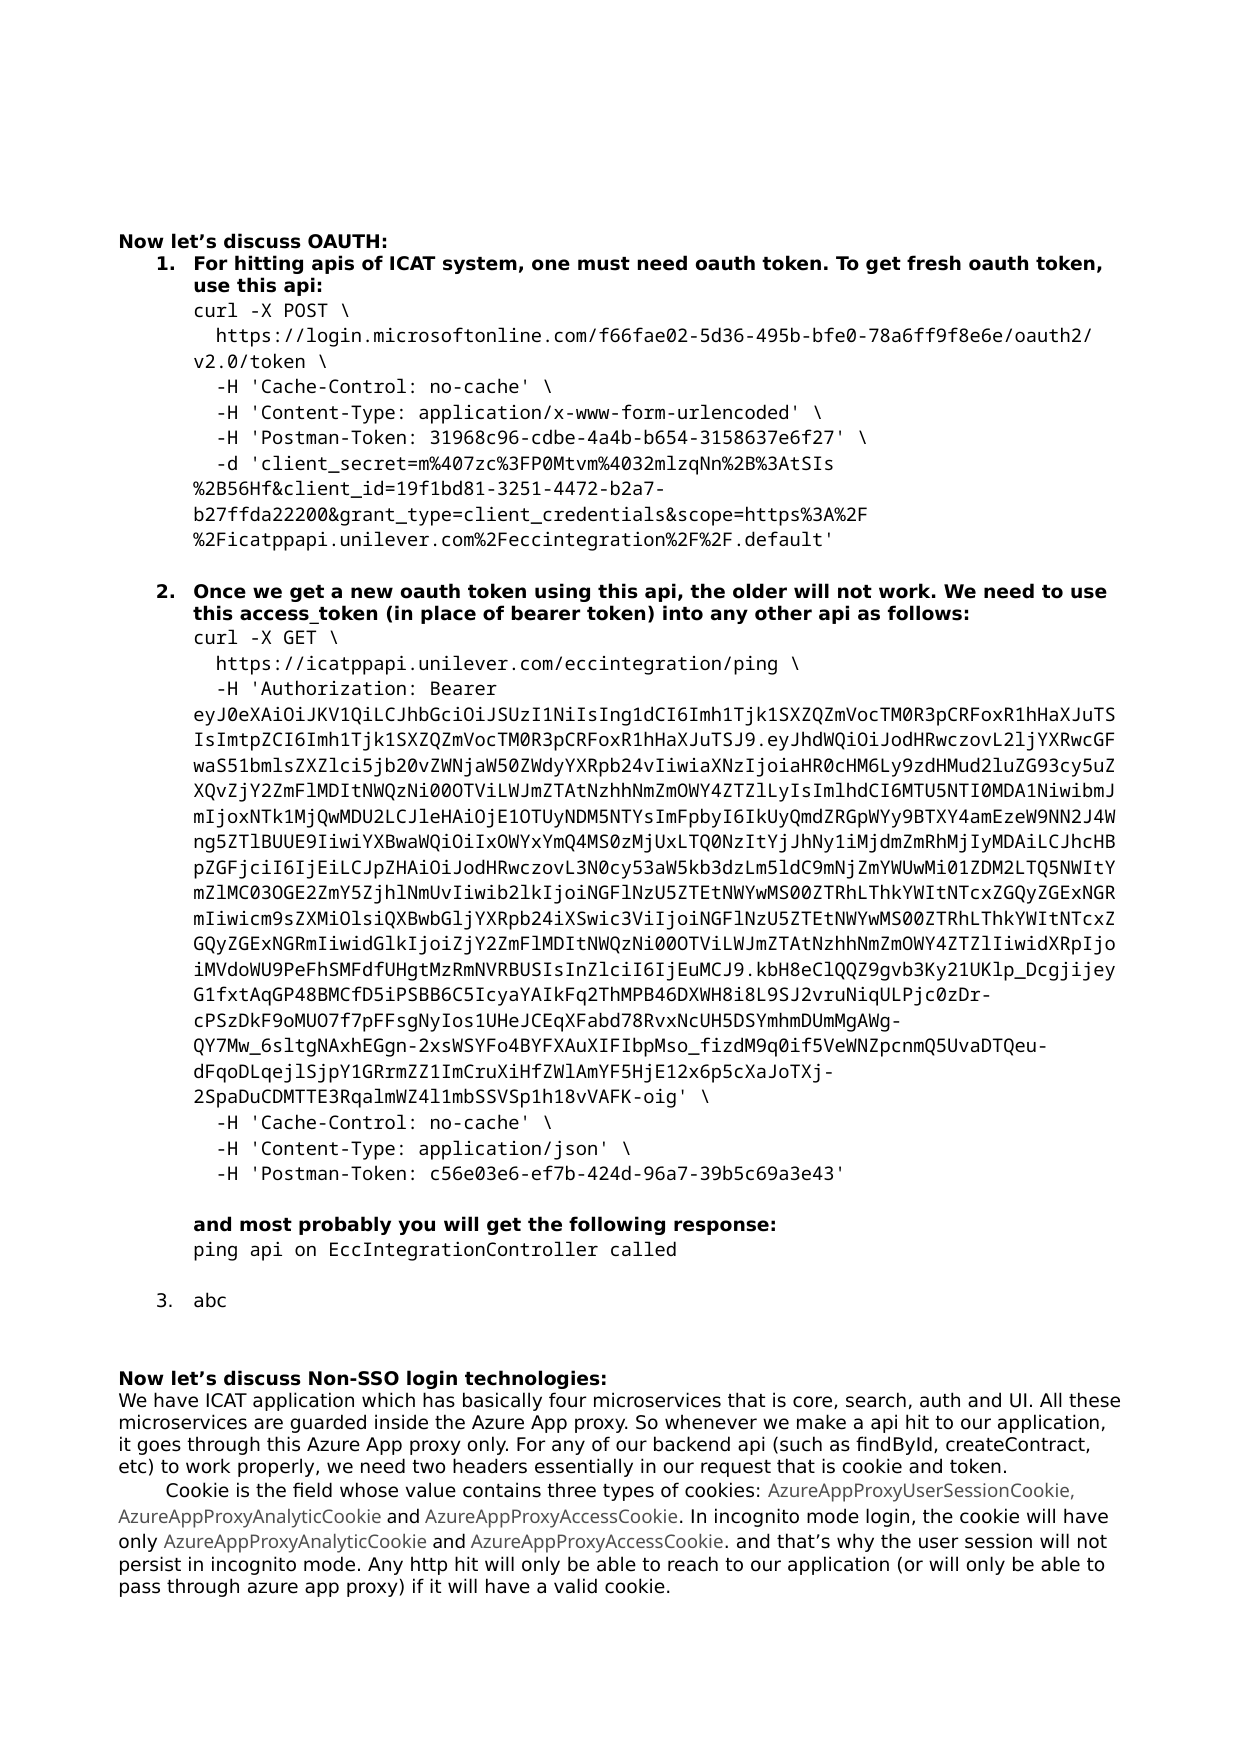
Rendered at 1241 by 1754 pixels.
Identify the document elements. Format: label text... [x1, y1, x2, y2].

list -H 'Cache-Control: no-cache' \ [156, 374, 1122, 399]
list -H 'Content-Type: application/json' \ [156, 1135, 1122, 1160]
text Now let’s discuss OAUTH: [118, 231, 1122, 253]
text We have ICAT application which has basically four microservices that is core, search, auth and UI. All these microservices are guarded inside the Azure App proxy. So whenever we make a api hit to our application, it goes through this Azure App proxy only. For any of our backend api (such as findById, createContract, etc) to work properly, we need two headers essentially in our request that is cookie and token. [118, 1390, 1122, 1478]
list curl -X POST \ [156, 297, 1122, 323]
list curl -X GET \ [156, 624, 1122, 650]
list and most probably you will get the following response: [156, 1214, 1122, 1236]
list -H 'Cache-Control: no-cache' \ [156, 1109, 1122, 1135]
list -d 'client_secret=m%407zc%3FP0Mtvm%4032mlzqNn%2B%3AtSIs%2B56Hf&client_id=19f1bd81-3251-4472-b2a7-b27ffda22200&grant_type=client_credentials&scope=https%3A%2F%2Ficatppapi.unilever.com%2Feccintegration%2F%2F.default' [156, 450, 1122, 552]
list -H 'Content-Type: application/x-www-form-urlencoded' \ [156, 399, 1122, 425]
text Now let’s discuss Non-SSO login technologies: [118, 1368, 1122, 1390]
list abc [156, 1290, 1122, 1312]
list Once we get a new oauth token using this api, the older will not work. We need to use this access_token (in place of bearer token) into any other api as follows: [156, 581, 1122, 624]
list -H 'Postman-Token: 31968c96-cdbe-4a4b-b654-3158637e6f27' \ [156, 425, 1122, 450]
list -H 'Postman-Token: c56e03e6-ef7b-424d-96a7-39b5c69a3e43' [156, 1160, 1122, 1186]
text Cookie is the field whose value contains three types of cookies: AzureAppProxyUserSessionCookie, AzureAppProxyAnalyticCookie and AzureAppProxyAccessCookie. In incognito mode login, the cookie will have only AzureAppProxyAnalyticCookie and AzureAppProxyAccessCookie. and that’s why the user session will not persist in incognito mode. Any http hit will only be able to reach to our application (or will only be able to pass through azure app proxy) if it will have a valid cookie. [118, 1478, 1122, 1598]
list https://login.microsoftonline.com/f66fae02-5d36-495b-bfe0-78a6ff9f8e6e/oauth2/v2.0/token \ [156, 323, 1122, 374]
list For hitting apis of ICAT system, one must need oauth token. To get fresh oauth token, use this api: [156, 253, 1122, 297]
list https://icatppapi.unilever.com/eccintegration/ping \ [156, 650, 1122, 675]
list -H 'Authorization: Bearer eyJ0eXAiOiJKV1QiLCJhbGciOiJSUzI1NiIsIng1dCI6Imh1Tjk1SXZQZmVocTM0R3pCRFoxR1hHaXJuTSIsImtpZCI6Imh1Tjk1SXZQZmVocTM0R3pCRFoxR1hHaXJuTSJ9.eyJhdWQiOiJodHRwczovL2ljYXRwcGFwaS51bmlsZXZlci5jb20vZWNjaW50ZWdyYXRpb24vIiwiaXNzIjoiaHR0cHM6Ly9zdHMud2luZG93cy5uZXQvZjY2ZmFlMDItNWQzNi00OTViLWJmZTAtNzhhNmZmOWY4ZTZlLyIsImlhdCI6MTU5NTI0MDA1NiwibmJmIjoxNTk1MjQwMDU2LCJleHAiOjE1OTUyNDM5NTYsImFpbyI6IkUyQmdZRGpWYy9BTXY4amEzeW9NN2J4Wng5ZTlBUUE9IiwiYXBwaWQiOiIxOWYxYmQ4MS0zMjUxLTQ0NzItYjJhNy1iMjdmZmRhMjIyMDAiLCJhcHBpZGFjciI6IjEiLCJpZHAiOiJodHRwczovL3N0cy53aW5kb3dzLm5ldC9mNjZmYWUwMi01ZDM2LTQ5NWItYmZlMC03OGE2ZmY5ZjhlNmUvIiwib2lkIjoiNGFlNzU5ZTEtNWYwMS00ZTRhLThkYWItNTcxZGQyZGExNGRmIiwicm9sZXMiOlsiQXBwbGljYXRpb24iXSwic3ViIjoiNGFlNzU5ZTEtNWYwMS00ZTRhLThkYWItNTcxZGQyZGExNGRmIiwidGlkIjoiZjY2ZmFlMDItNWQzNi00OTViLWJmZTAtNzhhNmZmOWY4ZTZlIiwidXRpIjoiMVdoWU9PeFhSMFdfUHgtMzRmNVRBUSIsInZlciI6IjEuMCJ9.kbH8eClQQZ9gvb3Ky21UKlp_DcgjijeyG1fxtAqGP48BMCfD5iPSBB6C5IcyaYAIkFq2ThMPB46DXWH8i8L9SJ2vruNiqULPjc0zDr-cPSzDkF9oMUO7f7pFFsgNyIos1UHeJCEqXFabd78RvxNcUH5DSYmhmDUmMgAWg-QY7Mw_6sltgNAxhEGgn-2xsWSYFo4BYFXAuXIFIbpMso_fizdM9q0if5VeWNZpcnmQ5UvaDTQeu-dFqoDLqejlSjpY1GRrmZZ1ImCruXiHfZWlAmYF5HjE12x6p5cXaJoTXj-2SpaDuCDMTTE3RqalmWZ4l1mbSSVSp1h18vVAFK-oig' \ [156, 675, 1122, 1109]
list ping api on EccIntegrationController called [156, 1236, 1122, 1262]
